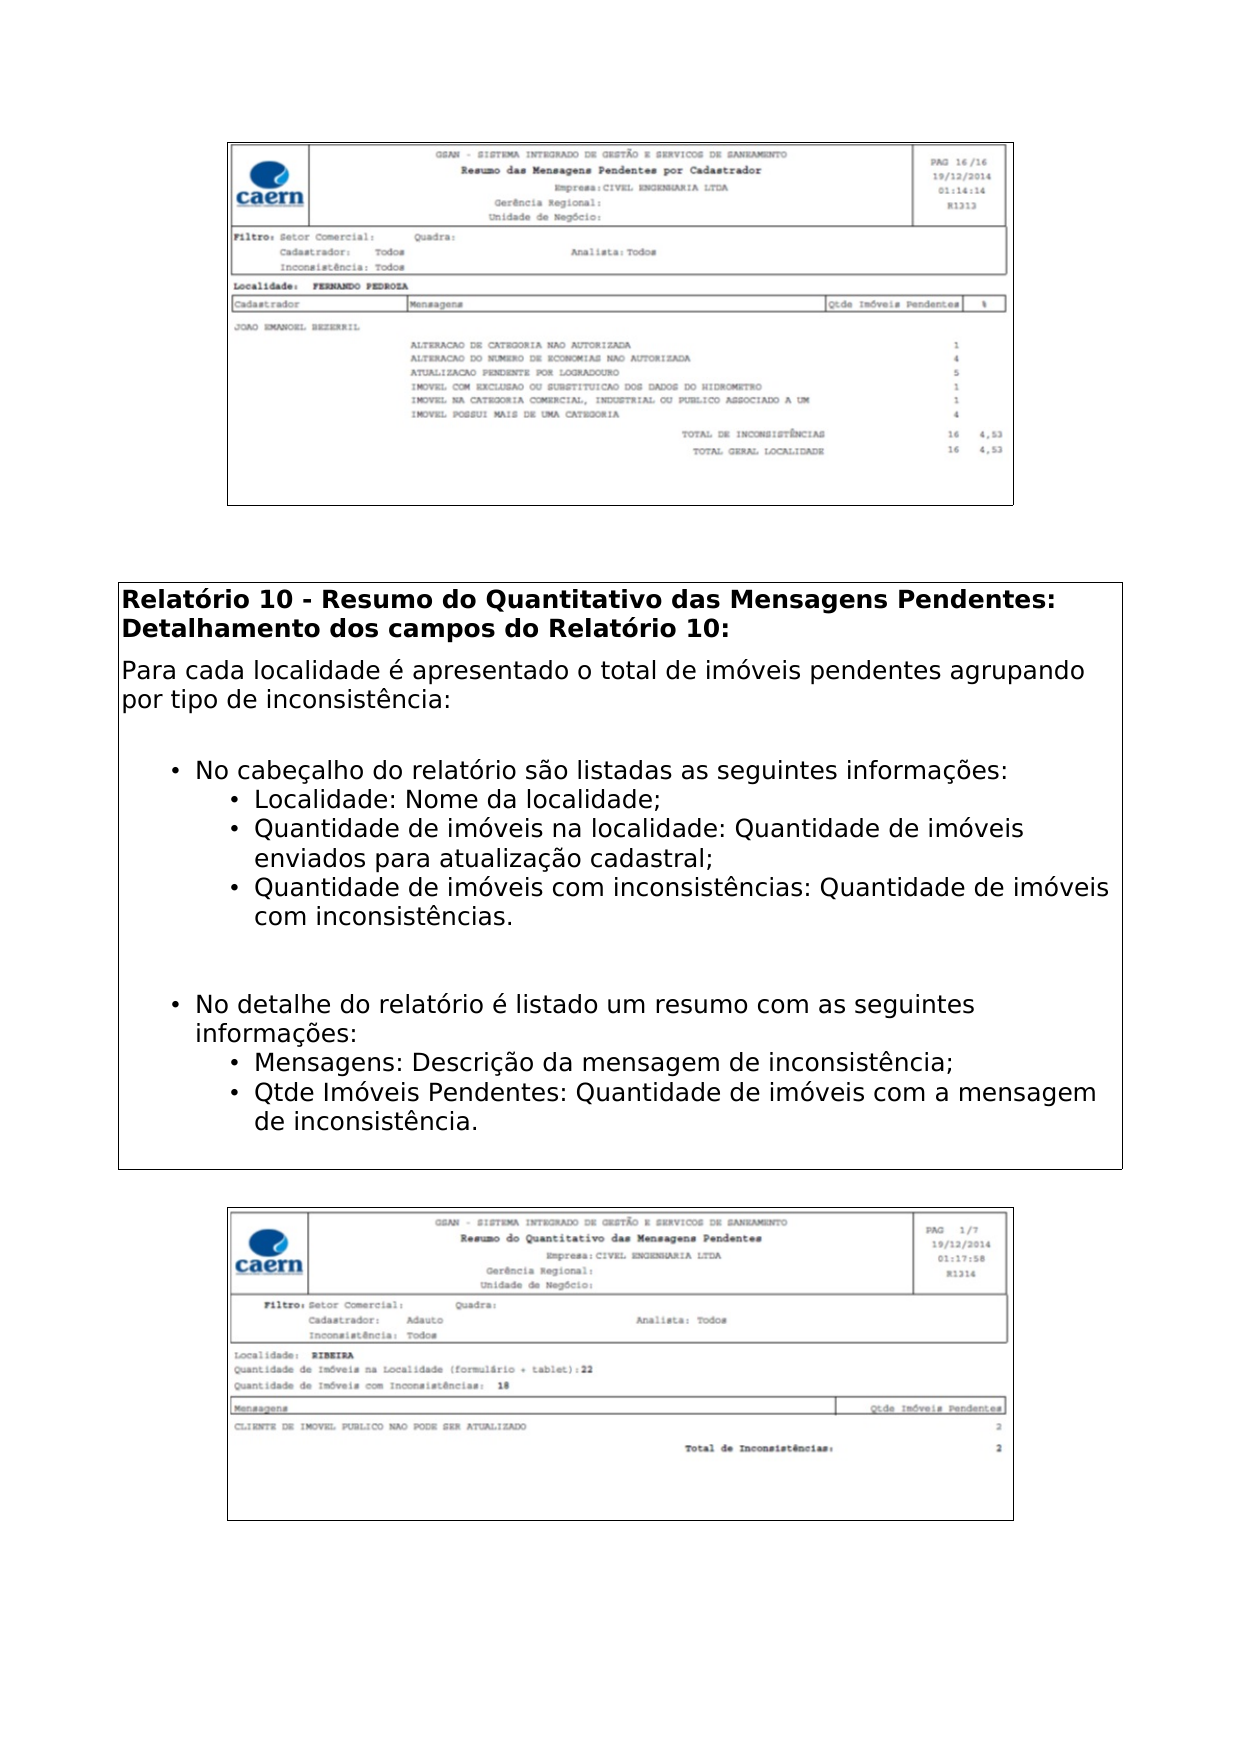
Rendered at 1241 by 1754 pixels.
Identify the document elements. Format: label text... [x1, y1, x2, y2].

picture [230, 144, 1010, 473]
table_header [228, 143, 1013, 505]
table_header [228, 1208, 1013, 1520]
picture [230, 1210, 1010, 1489]
table_header Relatório 10 - Resumo do Quantitativo das Mensagens Pendentes: Detalhamento dos campos do Relatório 10: Para cada localidade é apresentado o total de imóveis pendentes agrupando por tipo de inconsistência: No cabeçalho do relatório são listadas as seguintes informações: Localidade: Nome da localidade; Quantidade de imóveis na localidade: Quantidade de imóveis enviados para atualização cadastral; Quantidade de imóveis com inconsistências: Quantidade de imóveis com inconsistências. No detalhe do relatório é listado um resumo com as seguintes informações: Mensagens: Descrição da mensagem de inconsistência; Qtde Imóveis Pendentes: Quantidade de imóveis com a mensagem de inconsistência. [119, 583, 1122, 1168]
